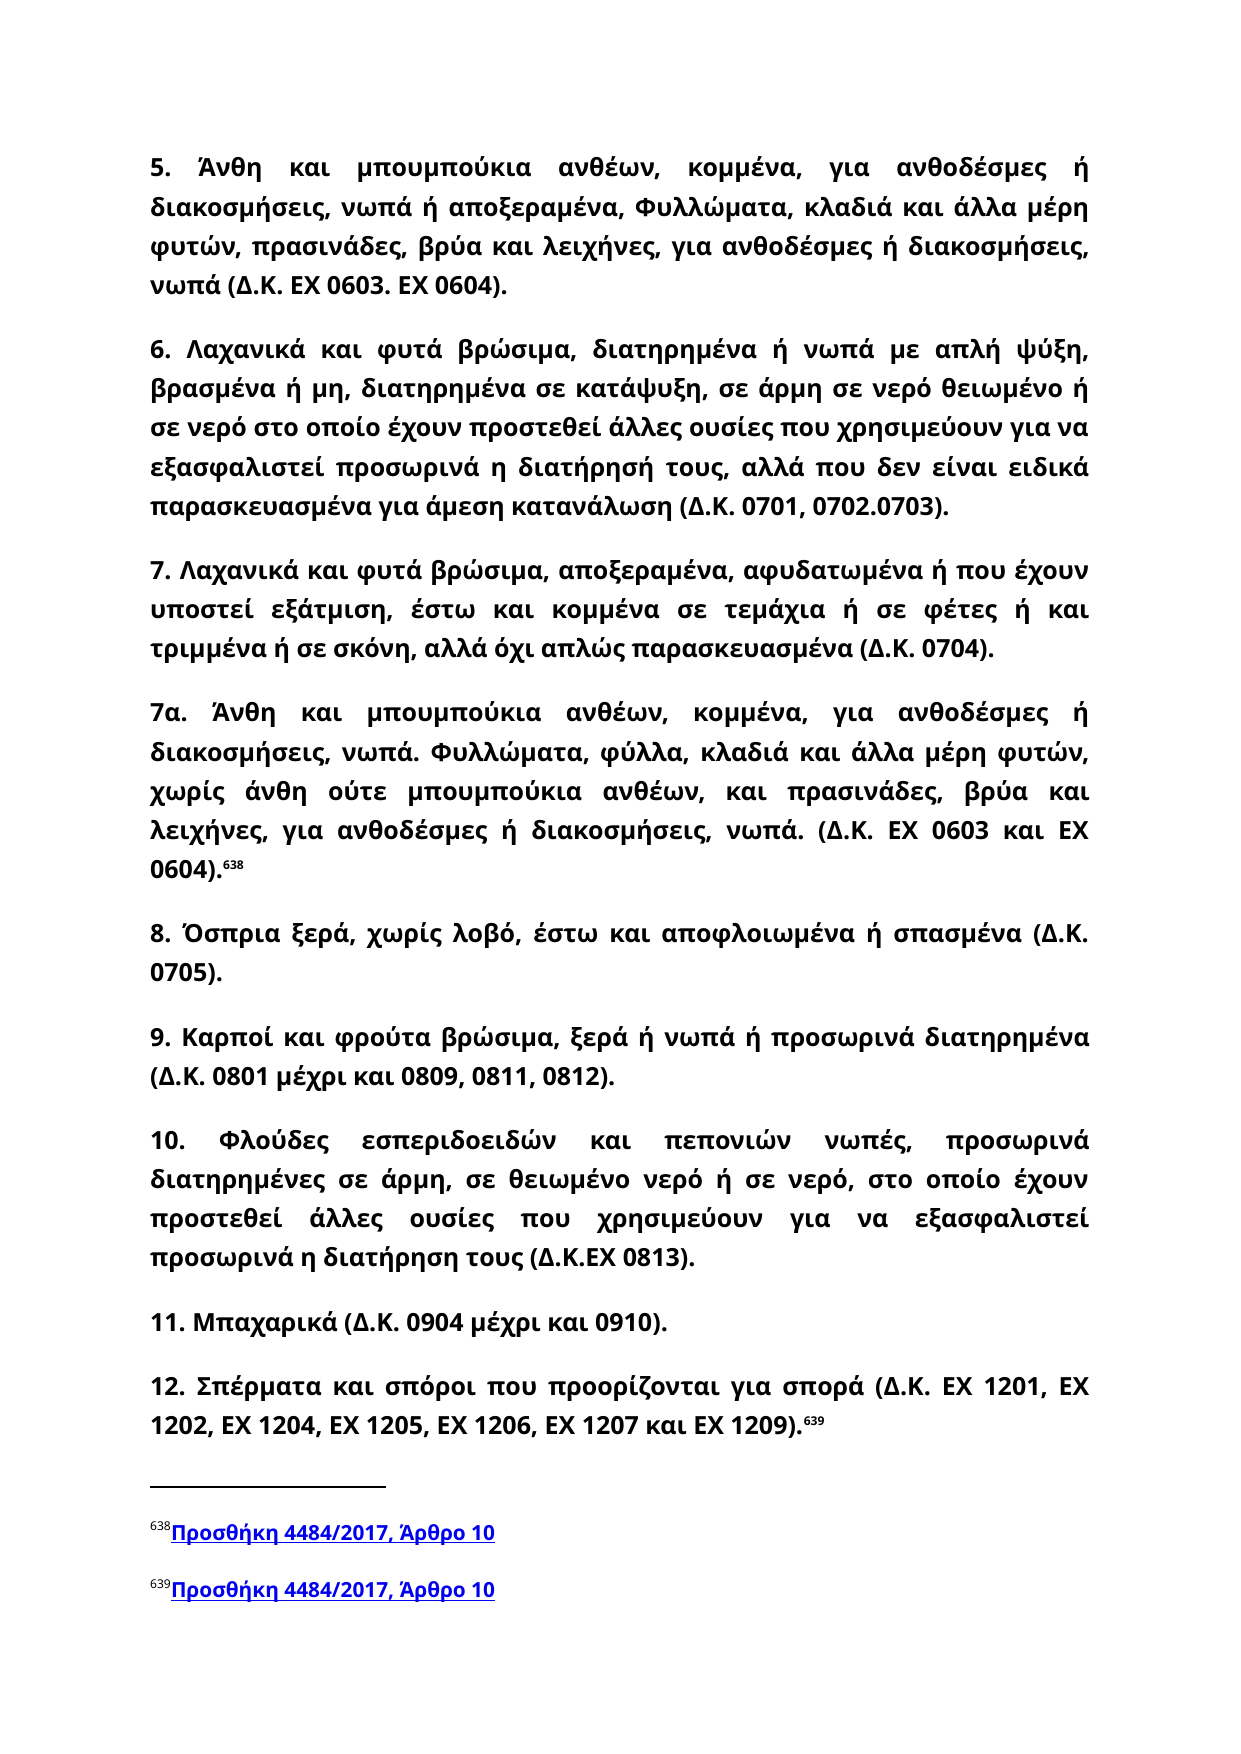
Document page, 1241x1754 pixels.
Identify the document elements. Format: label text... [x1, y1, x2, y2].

text 11. Μπαχαρικά (Δ.Κ. 0904 μέχρι και 0910). [150, 1304, 1090, 1338]
text 6. Λαχανικά και φυτά βρώσιμα, διατηρημένα ή νωπά με απλή ψύξη, βρασμένα ή μη, διατηρημένα σε κατάψυξη, σε άρμη σε νερό θειωμένο ή σε νερό στο οποίο έχουν προστεθεί άλλες ουσίες που χρησιμεύουν για να εξασφαλιστεί προσωρινά η διατήρησή τους, αλλά που δεν είναι ειδικά παρασκευασμένα για άμεση κατανάλωση (Δ.Κ. 0701, 0702.0703). [150, 332, 1090, 522]
text Προσθήκη 4484/2017, Άρθρο 10 [150, 1518, 1090, 1546]
text 7. Λαχανικά και φυτά βρώσιμα, αποξεραμένα, αφυδατωμένα ή που έχουν υποστεί εξάτμιση, έστω και κομμένα σε τεμάχια ή σε φέτες ή και τριμμένα ή σε σκόνη, αλλά όχι απλώς παρασκευασμένα (Δ.Κ. 0704). [150, 552, 1090, 665]
text 8. Όσπρια ξερά, χωρίς λοβό, έστω και αποφλοιωμένα ή σπασμένα (Δ.Κ. 0705). [150, 916, 1090, 989]
text 9. Καρποί και φρούτα βρώσιμα, ξερά ή νωπά ή προσωρινά διατηρημένα (Δ.Κ. 0801 μέχρι και 0809, 0811, 0812). [150, 1019, 1090, 1092]
text 5. Άνθη και μπουμπούκια ανθέων, κομμένα, για ανθοδέσμες ή διακοσμήσεις, νωπά ή αποξεραμένα, Φυλλώματα, κλαδιά και άλλα μέρη φυτών, πρασινάδες, βρύα και λειχήνες, για ανθοδέσμες ή διακοσμήσεις, νωπά (Δ.Κ. ΕΧ 0603. ΕΧ 0604). [150, 150, 1090, 302]
text 7α. Άνθη και μπουμπούκια ανθέων, κομμένα, για ανθοδέσμες ή διακοσμήσεις, νωπά. Φυλλώματα, φύλλα, κλαδιά και άλλα μέρη φυτών, χωρίς άνθη ούτε μπουμπούκια ανθέων, και πρασινάδες, βρύα και λειχήνες, για ανθοδέσμες ή διακοσμήσεις, νωπά. (Δ.Κ. ΕΧ 0603 και ΕΧ 0604). [150, 695, 1090, 886]
text 12. Σπέρματα και σπόροι που προορίζονται για σπορά (Δ.Κ. ΕΧ 1201, ΕΧ 1202, ΕΧ 1204, ΕΧ 1205, ΕΧ 1206, ΕΧ 1207 και ΕΧ 1209). [150, 1368, 1090, 1442]
text 10. Φλούδες εσπεριδοειδών και πεπονιών νωπές, προσωρινά διατηρημένες σε άρμη, σε θειωμένο νερό ή σε νερό, στο οποίο έχουν προστεθεί άλλες ουσίες που χρησιμεύουν για να εξασφαλιστεί προσωρινά η διατήρηση τους (Δ.Κ.ΕΧ 0813). [150, 1122, 1090, 1274]
text Προσθήκη 4484/2017, Άρθρο 10 [150, 1576, 1090, 1604]
